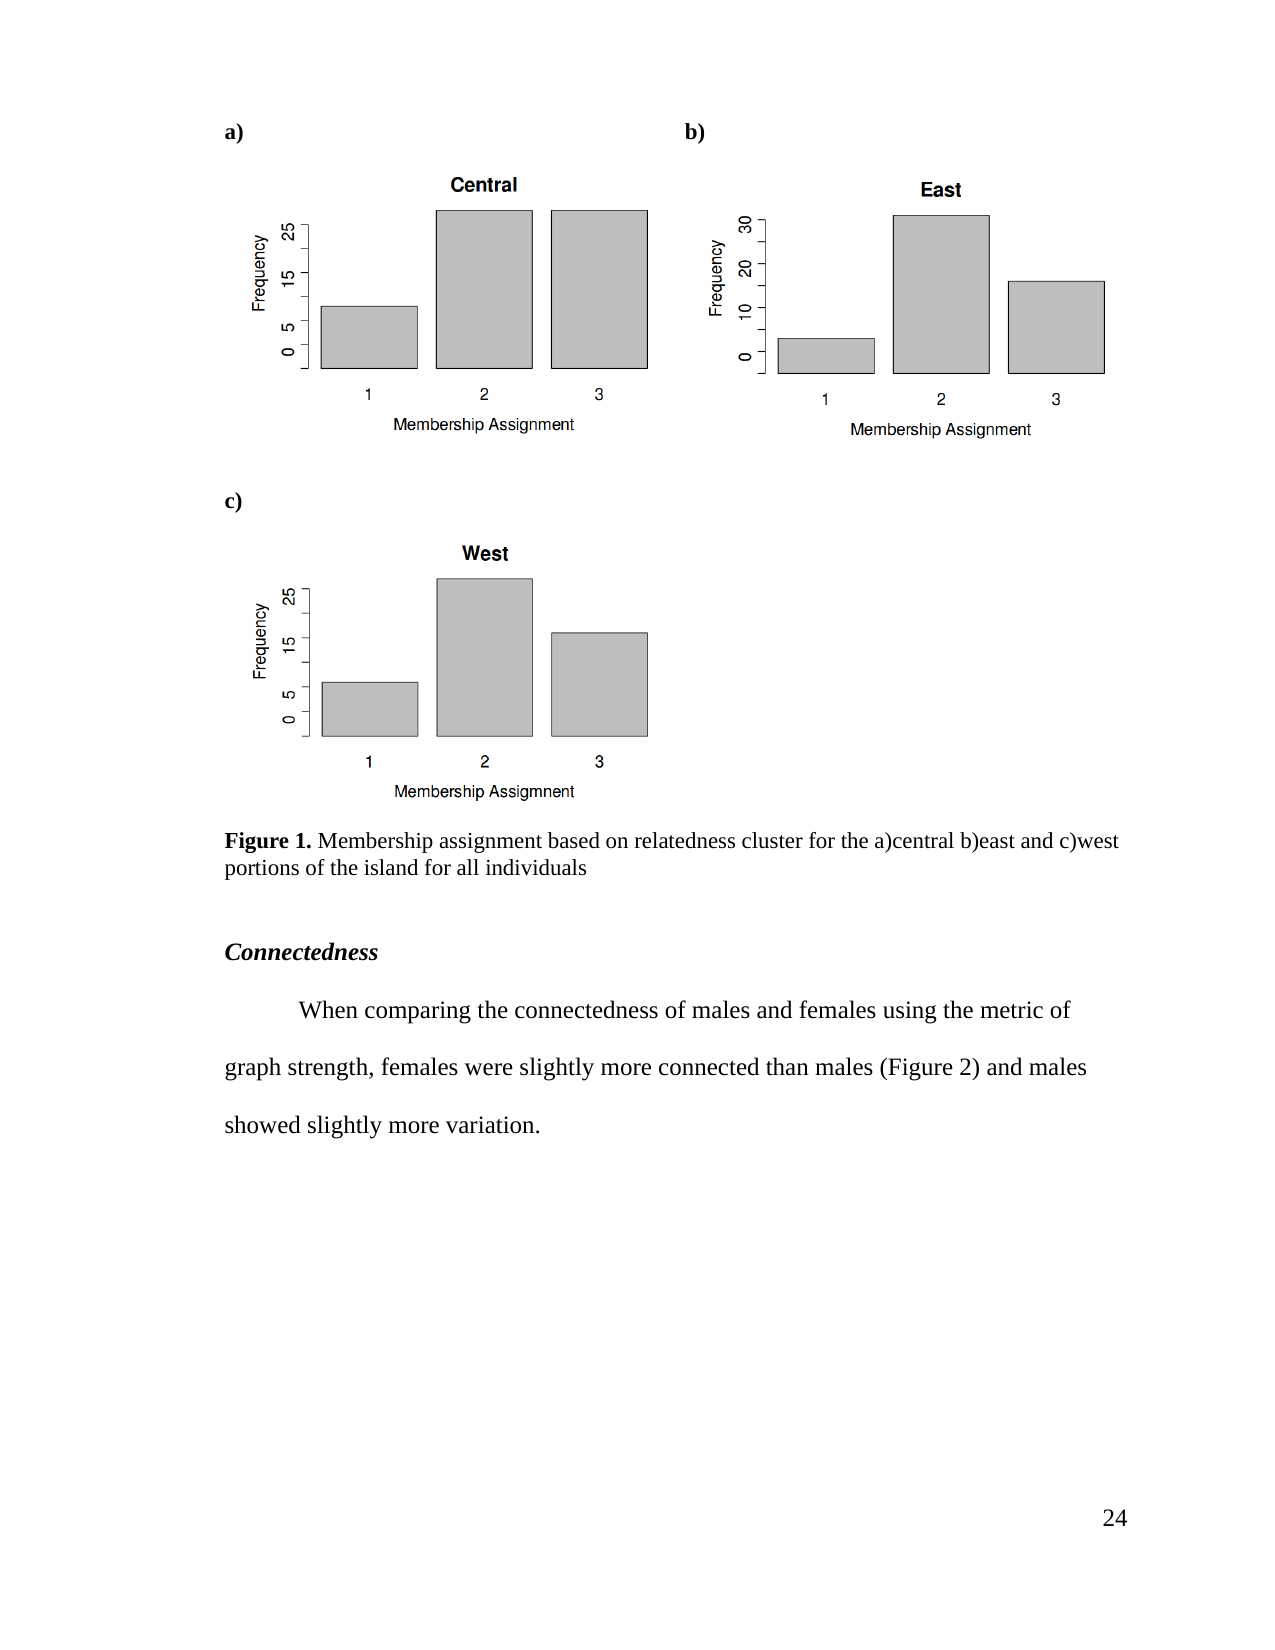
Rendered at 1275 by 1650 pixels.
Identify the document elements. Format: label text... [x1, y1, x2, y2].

text When comparing the connectedness of males and females using the metric of graph strength, females were slightly more connected than males (Figure 2) and males showed slightly more variation. [224, 995, 1127, 1139]
text a) b) [224, 118, 1127, 144]
text Figure 1. Membership assignment based on relatedness cluster for the a)central b)east and c)west portions of the island for all individuals [224, 827, 1127, 880]
text c) [224, 434, 1127, 513]
text Connectedness [224, 937, 1127, 966]
picture [248, 518, 691, 812]
picture [704, 154, 1148, 450]
picture [247, 149, 691, 445]
